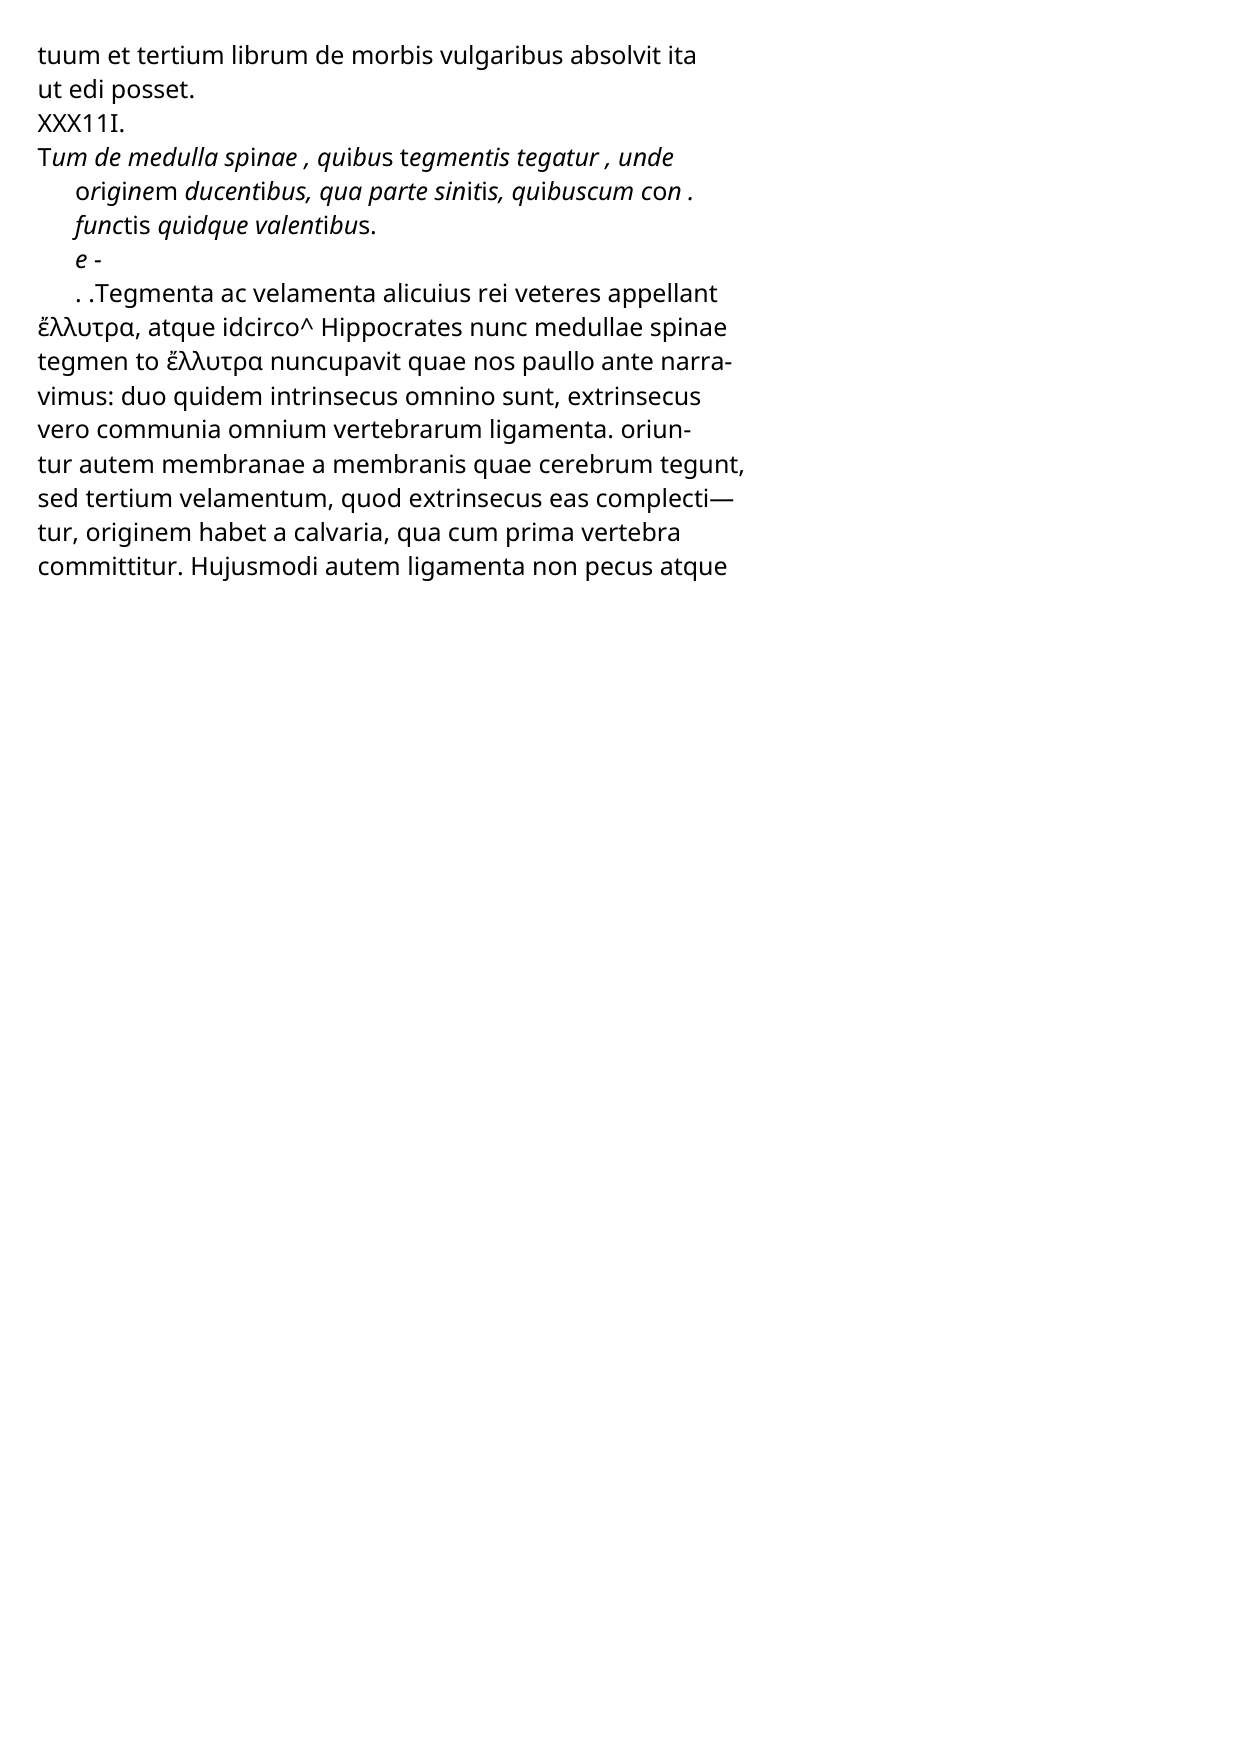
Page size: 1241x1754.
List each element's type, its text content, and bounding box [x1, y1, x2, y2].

text Tum de medulla spinae , quibus tegmentis tegatur , unde originem ducentibus, qua parte sinitis, quibuscum con . functis quidque valentibus. [37, 140, 1203, 242]
text e - [37, 242, 1203, 276]
text tuum et tertium librum de morbis vulgaribus absolvit ita ut edi posset. [37, 37, 1203, 106]
text . .Tegmenta ac velamenta alicuius rei veteres appellant ἔλλυτρα, atque idcirco^ Hippocrates nunc medullae spinae tegmen to ἔλλυτρα nuncupavit quae nos paullo ante narra- vimus: duo quidem intrinsecus omnino sunt, extrinsecus vero communia omnium vertebrarum ligamenta. oriun- tur autem membranae a membranis quae cerebrum tegunt, sed tertium velamentum, quod extrinsecus eas complecti— tur, originem habet a calvaria, qua cum prima vertebra committitur. Hujusmodi autem ligamenta non pecus atque [37, 276, 1203, 582]
text XXX11I. [37, 106, 1203, 140]
